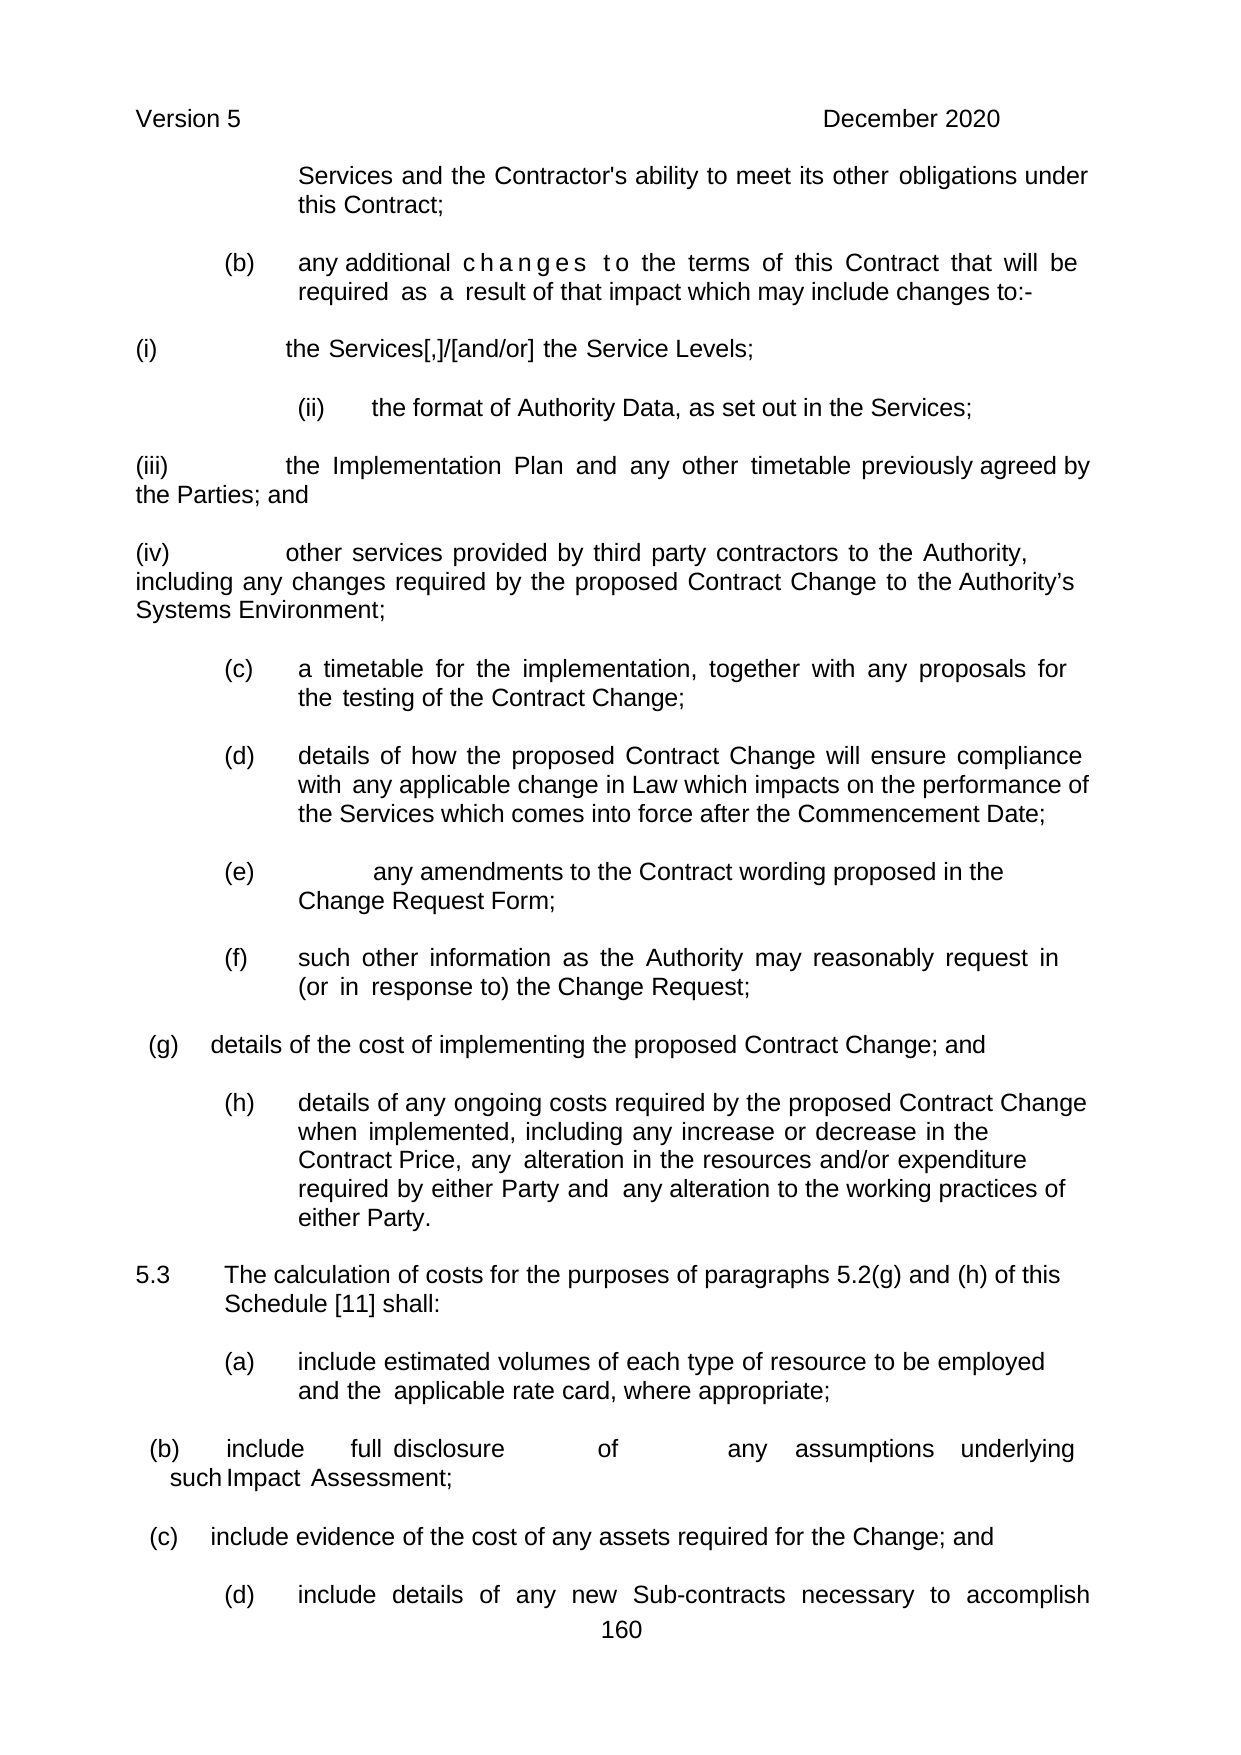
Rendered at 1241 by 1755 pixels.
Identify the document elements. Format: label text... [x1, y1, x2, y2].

list include full disclosure of any assumptions underlying such Impact Assessment; [135, 1434, 1091, 1492]
list other services provided by third party contractors to the Authority, including any changes required by the proposed Contract Change to the Authority’s Systems Environment; [135, 538, 1090, 624]
list the Services[,]/[and/or] the Service Levels; [135, 334, 1091, 363]
list any additional changes to the terms of this Contract that will be required as a result of that impact which may include changes to:- [224, 248, 1091, 306]
list include evidence of the cost of any assets required for the Change; and [135, 1522, 1107, 1551]
list include details of any new Sub-contracts necessary to accomplish [224, 1580, 1090, 1609]
list the Implementation Plan and any other timetable previously agreed by the Parties; and [135, 451, 1091, 508]
list details of any ongoing costs required by the proposed Contract Change when implemented, including any increase or decrease in the Contract Price, any alteration in the resources and/or expenditure required by either Party and any alteration to the working practices of either Party. [224, 1088, 1091, 1232]
list the format of Authority Data, as set out in the Services; [297, 393, 1107, 421]
list such other information as the Authority may reasonably request in (or in response to) the Change Request; [224, 943, 1091, 1001]
list a timetable for the implementation, together with any proposals for the testing of the Contract Change; [224, 654, 1090, 711]
list details of how the proposed Contract Change will ensure compliance with any applicable change in Law which impacts on the performance of the Services which comes into force after the Commencement Date; [224, 741, 1090, 827]
list The calculation of costs for the purposes of paragraphs 5.2(g) and (h) of this Schedule [11] shall: [135, 1260, 1107, 1318]
list any amendments to the Contract wording proposed in the Change Request Form; [224, 857, 1091, 914]
list include estimated volumes of each type of resource to be employed and the applicable rate card, where appropriate; [224, 1347, 1090, 1405]
list Services and the Contractor's ability to meet its other obligations under this Contract; [224, 161, 1091, 219]
list details of the cost of implementing the proposed Contract Change; and [135, 1029, 1107, 1058]
